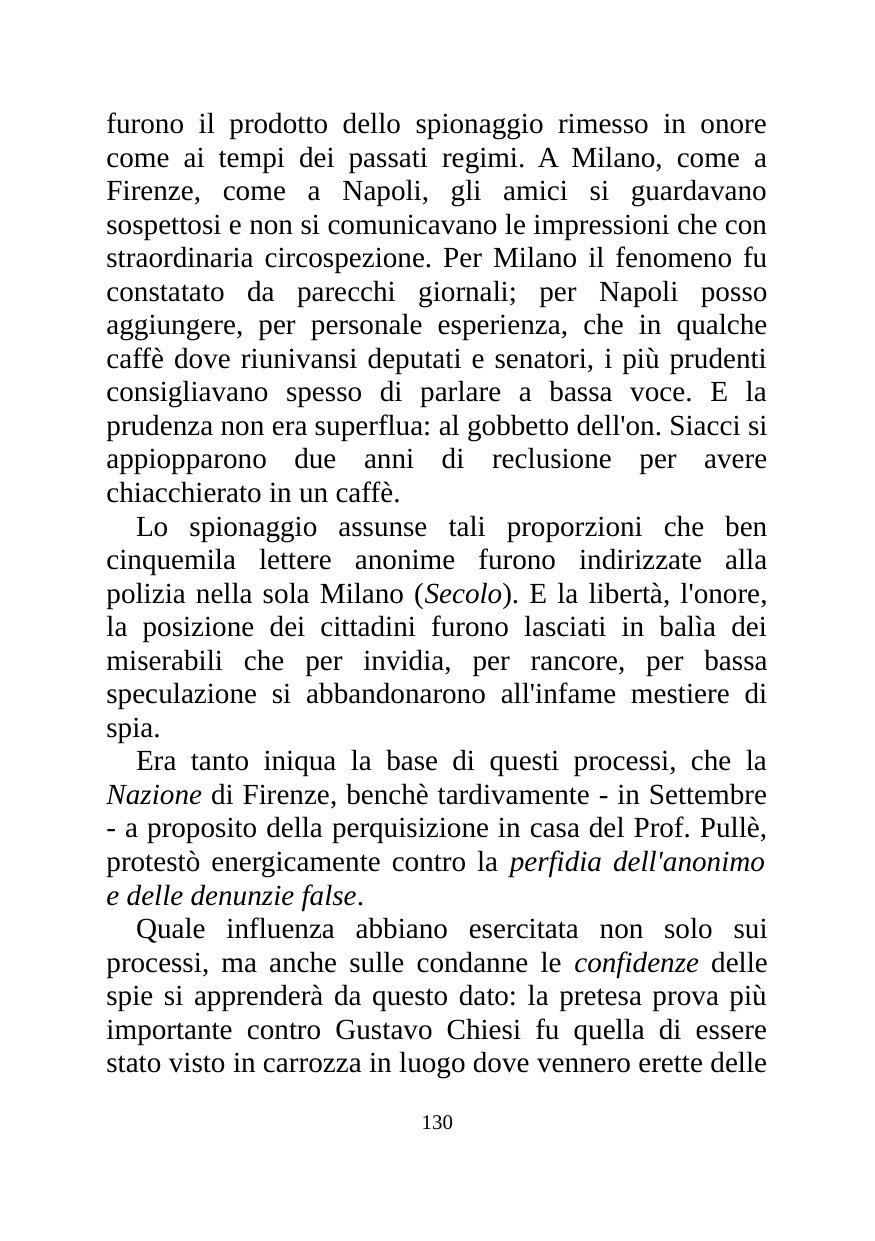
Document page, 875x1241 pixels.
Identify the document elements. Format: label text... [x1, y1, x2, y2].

text Quale influenza abbiano esercitata non solo sui processi, ma anche sulle condanne le confidenze delle spie si apprenderà da questo dato: la pretesa prova più importante contro Gustavo Chiesi fu quella di essere stato visto in carrozza in luogo dove vennero erette delle [106, 911, 768, 1079]
text Lo spionaggio assunse tali proporzioni che ben cinquemila lettere anonime furono indirizzate alla polizia nella sola Milano (Secolo). E la libertà, l'onore, la posizione dei cittadini furono lasciati in balìa dei miserabili che per invidia, per rancore, per bassa speculazione si abbandonarono all'infame mestiere di spia. [106, 509, 768, 743]
text Era tanto iniqua la base di questi processi, che la Nazione di Firenze, benchè tardivamente - in Settembre - a proposito della perquisizione in casa del Prof. Pullè, protestò energicamente contro la perfidia dell'anonimo e delle denunzie false. [106, 743, 768, 911]
text furono il prodotto dello spionaggio rimesso in onore come ai tempi dei passati regimi. A Milano, come a Firenze, come a Napoli, gli amici si guardavano sospettosi e non si comunicavano le impressioni che con straordinaria circospezione. Per Milano il fenomeno fu constatato da parecchi giornali; per Napoli posso aggiungere, per personale esperienza, che in qualche caffè dove riunivansi deputati e senatori, i più prudenti consigliavano spesso di parlare a bassa voce. E la prudenza non era superflua: al gobbetto dell'on. Siacci si appiopparono due anni di reclusione per avere chiacchierato in un caffè. [106, 106, 768, 509]
